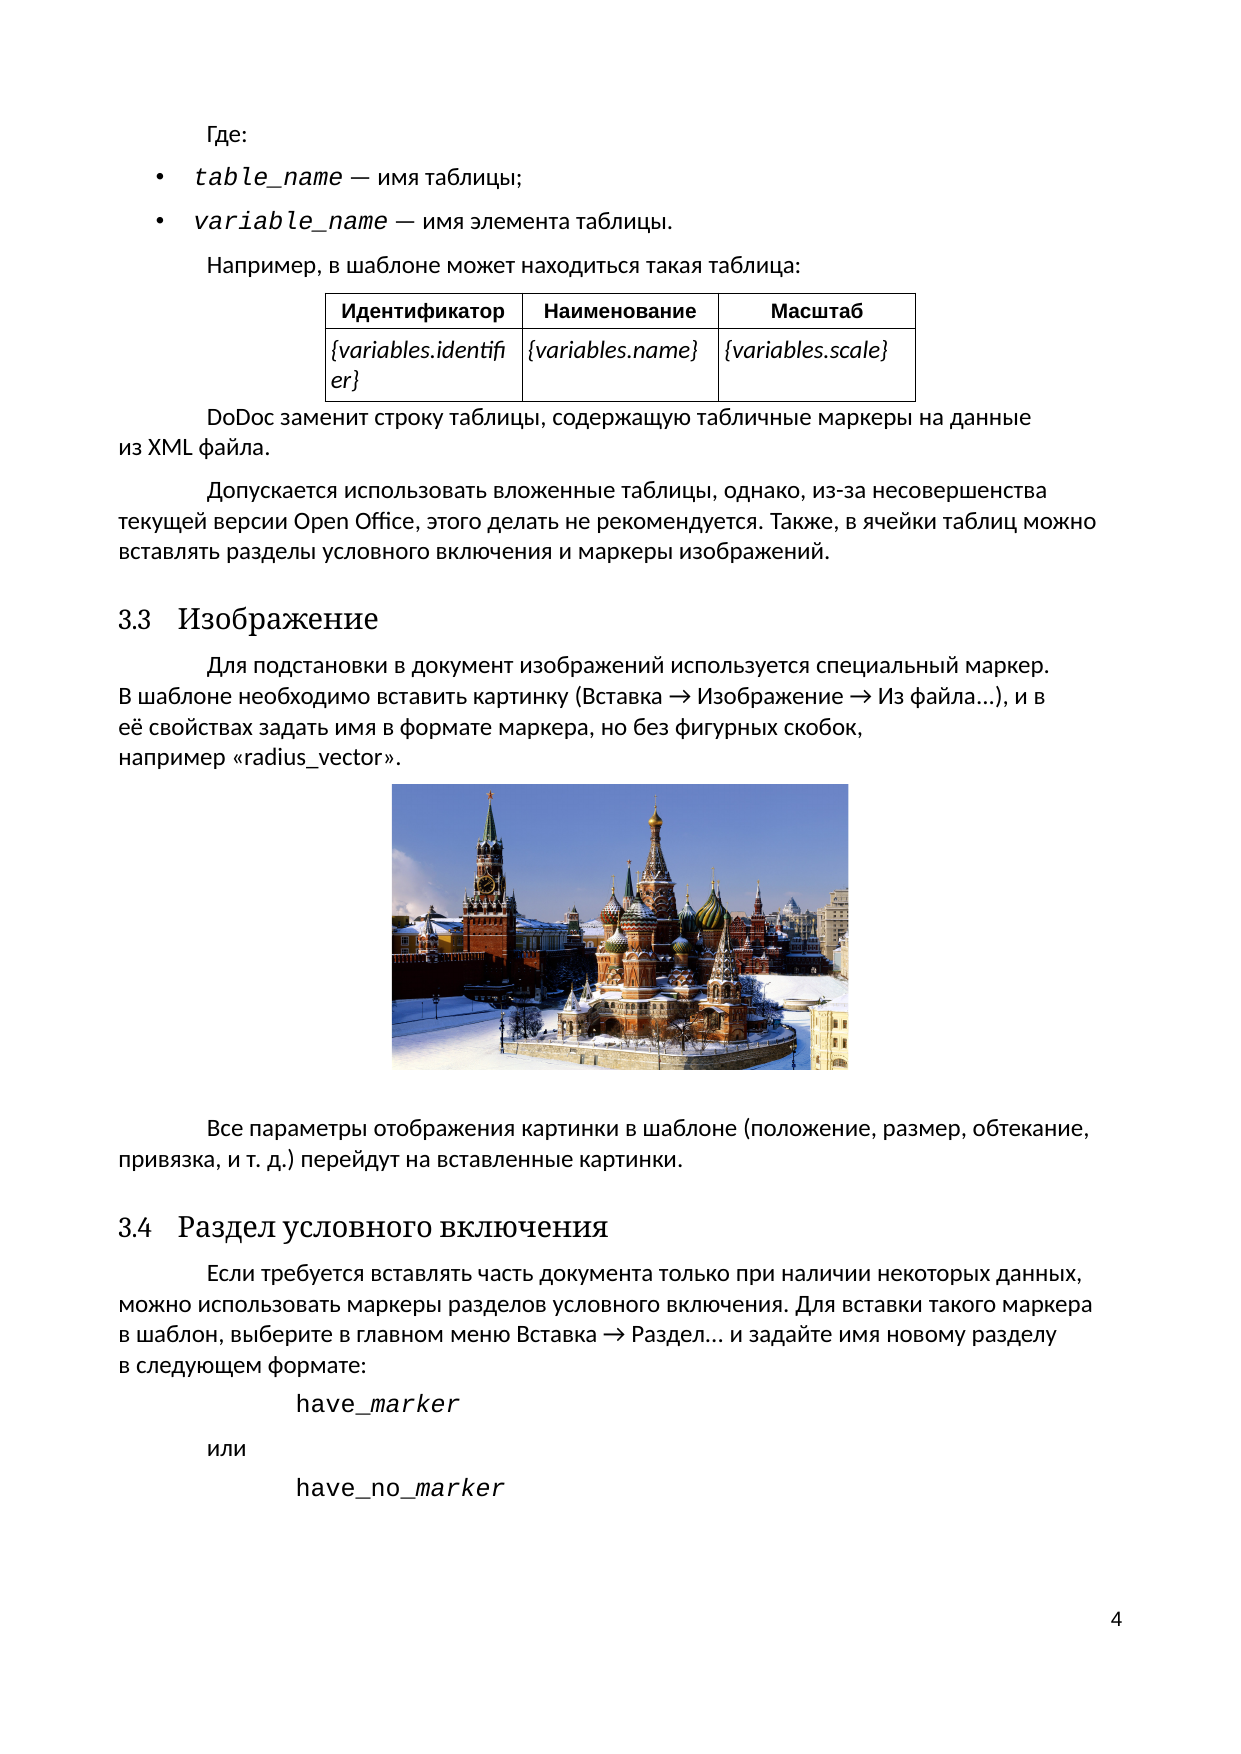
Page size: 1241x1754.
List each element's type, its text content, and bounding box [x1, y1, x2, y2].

subtitle Раздел условного включения [118, 1211, 1122, 1245]
text Где: [118, 118, 1122, 149]
table_cell {variables.name} [523, 329, 718, 401]
text Все параметры отображения картинки в шаблоне (положение, размер, обтекание, привязка, и т. д.) перейдут на вставленные картинки. [118, 1113, 1122, 1174]
table_header Идентификатор [326, 294, 522, 328]
text DoDoc заменит строку таблицы, содержащую табличные маркеры на данные из XML файла. [118, 401, 1122, 462]
subtitle Изображение [118, 603, 1122, 637]
text Если требуется вставлять часть документа только при наличии некоторых данных, можно использовать маркеры разделов условного включения. Для вставки такого маркера в шаблон, выберите в главном меню Вставка → Раздел... и задайте имя новому разделу в следующем формате: [118, 1257, 1122, 1379]
list variable_name — имя элемента таблицы. [156, 205, 1122, 237]
text have_no_marker [295, 1476, 1122, 1504]
table_header Масштаб [719, 294, 915, 328]
text Допускается использовать вложенные таблицы, однако, из-за несовершенства текущей версии Open Office, этого делать не рекомендуется. Также, в ячейки таблиц можно вставлять разделы условного включения и маркеры изображений. [118, 474, 1122, 566]
table_cell {variables.scale} [719, 329, 915, 401]
table_header Наименование [523, 294, 718, 328]
picture [391, 784, 849, 1070]
list table_name — имя таблицы; [156, 161, 1122, 193]
table_cell {variables.identifier} [326, 329, 522, 401]
text have_marker [295, 1392, 1122, 1420]
text Для подстановки в документ изображений используется специальный маркер. В шаблоне необходимо вставить картинку (Вставка → Изображение → Из файла...), и в её свойствах задать имя в формате маркера, но без фигурных скобок, например «radius_vector». [118, 649, 1122, 772]
text или [118, 1433, 1122, 1463]
text Например, в шаблоне может находиться такая таблица: [118, 250, 1122, 280]
